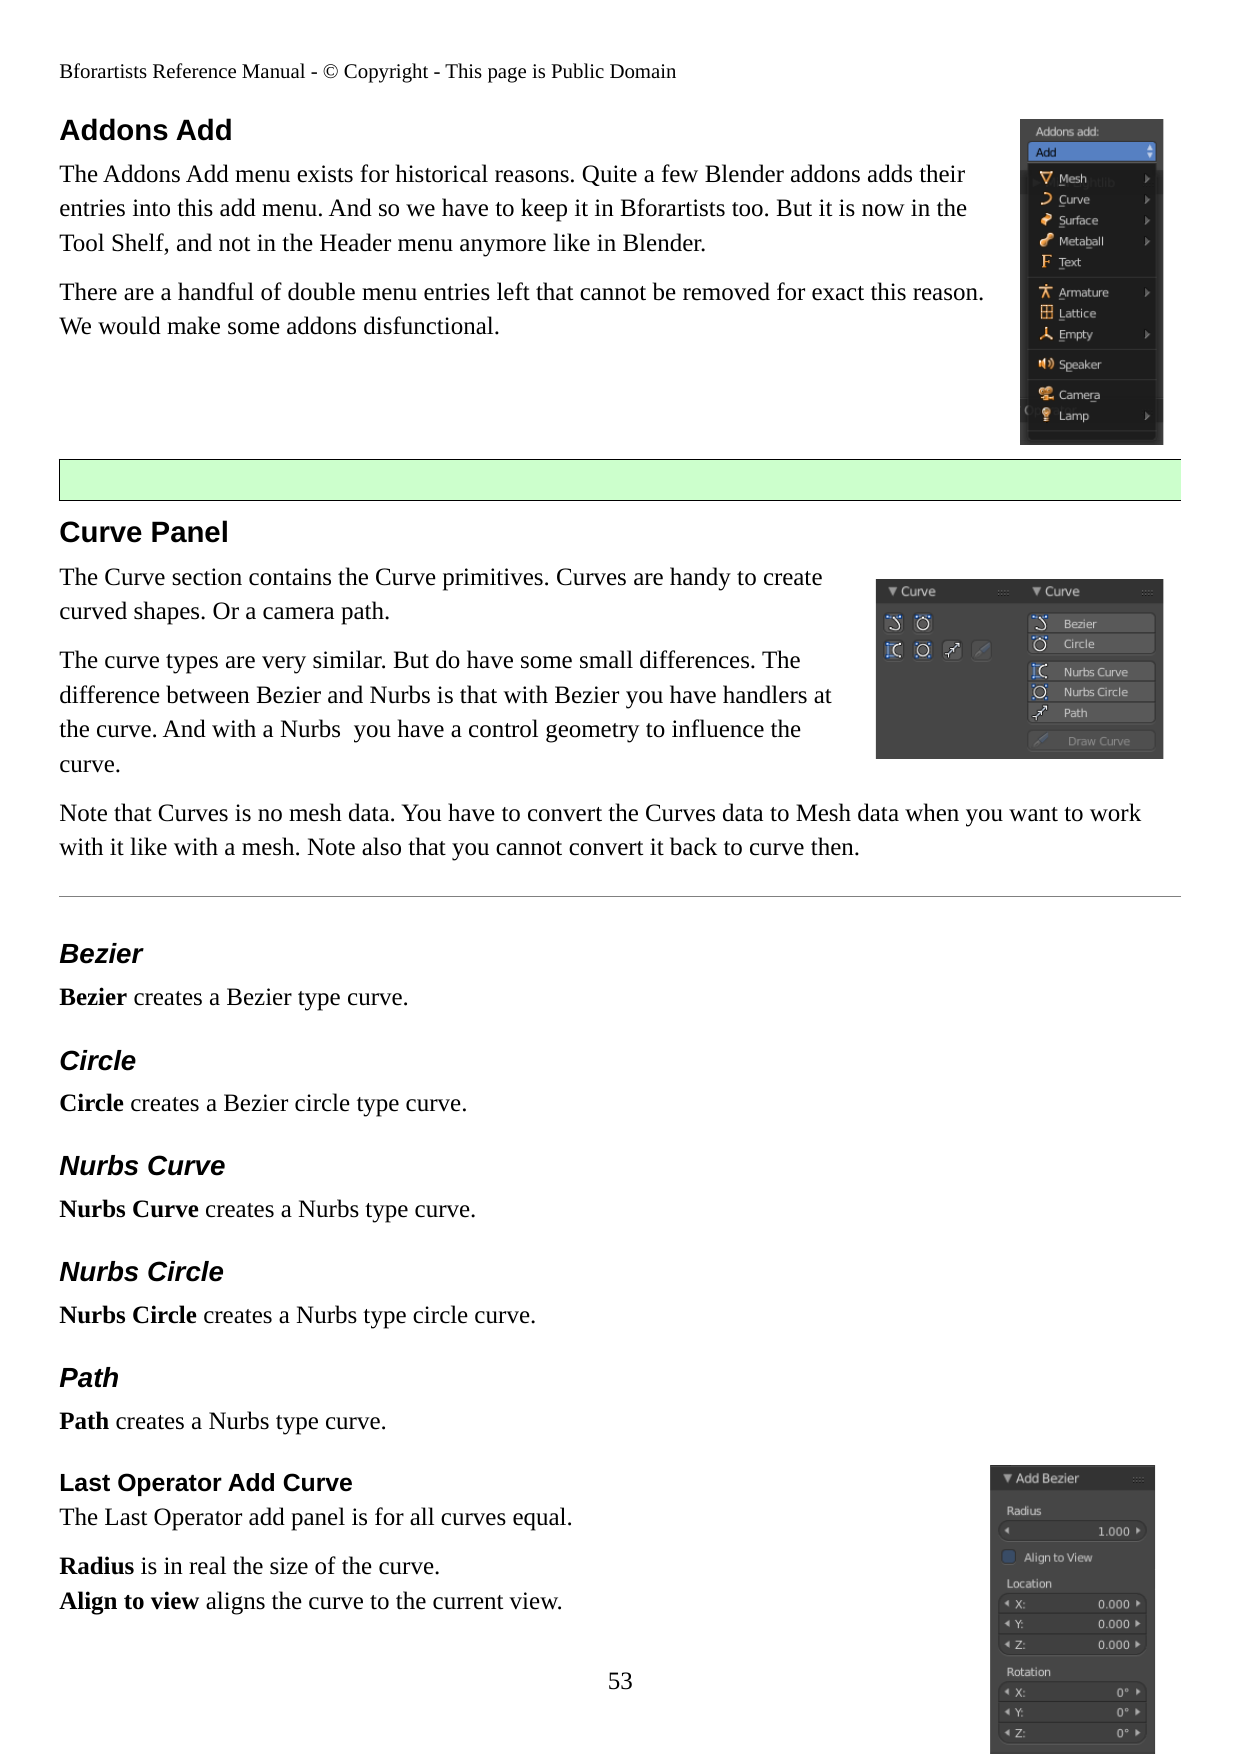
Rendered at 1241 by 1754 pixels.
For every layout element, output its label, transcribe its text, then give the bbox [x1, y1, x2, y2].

text Path creates a Nurbs type curve. [59, 1406, 1181, 1435]
subtitle Circle [59, 1044, 1181, 1076]
subtitle Last Operator Add Curve [59, 1468, 990, 1496]
text Bezier creates a Bezier type curve. [59, 982, 1181, 1011]
subtitle Addons Add [59, 113, 1181, 146]
subtitle [1156, 1468, 1181, 1496]
subtitle Path [59, 1362, 1181, 1393]
text There are a handful of double menu entries left that cannot be removed for exact this reason. We would make some addons disfunctional. [59, 277, 1020, 340]
text The curve types are very similar. But do have some small differences. The difference between Bezier and Nurbs is that with Bezier you have handlers at the curve. And with a Nurbs you have a control geometry to influence the curve. [59, 645, 1181, 777]
picture [990, 1465, 1156, 1754]
text The Curve section contains the Curve primitives. Curves are handy to create curved shapes. Or a camera path. [59, 562, 1181, 625]
text Nurbs Circle creates a Nurbs type circle curve. [59, 1300, 1181, 1329]
picture [875, 579, 1164, 759]
table_header [60, 460, 1181, 500]
subtitle Nurbs Circle [59, 1256, 1181, 1288]
text Nurbs Curve creates a Nurbs type curve. [59, 1194, 1181, 1223]
text The Addons Add menu exists for historical reasons. Quite a few Blender addons adds their entries into this add menu. And so we have to keep it in Bforartists too. But it is now in the Tool Shelf, and not in the Header menu anymore like in Blender. [59, 159, 1020, 257]
text The Last Operator add panel is for all curves equal. [59, 1502, 990, 1531]
text Note that Curves is no mesh data. You have to convert the Curves data to Mesh data when you want to work with it like with a mesh. Note also that you cannot convert it back to curve then. [59, 798, 1181, 861]
subtitle Nurbs Curve [59, 1150, 1181, 1182]
subtitle Curve Panel [59, 515, 1181, 549]
text Radius is in real the size of the curve. Align to view aligns the curve to the current view. [59, 1551, 990, 1615]
subtitle Bezier [59, 938, 1181, 970]
picture [1020, 119, 1164, 445]
text Circle creates a Bezier circle type curve. [59, 1088, 1181, 1117]
